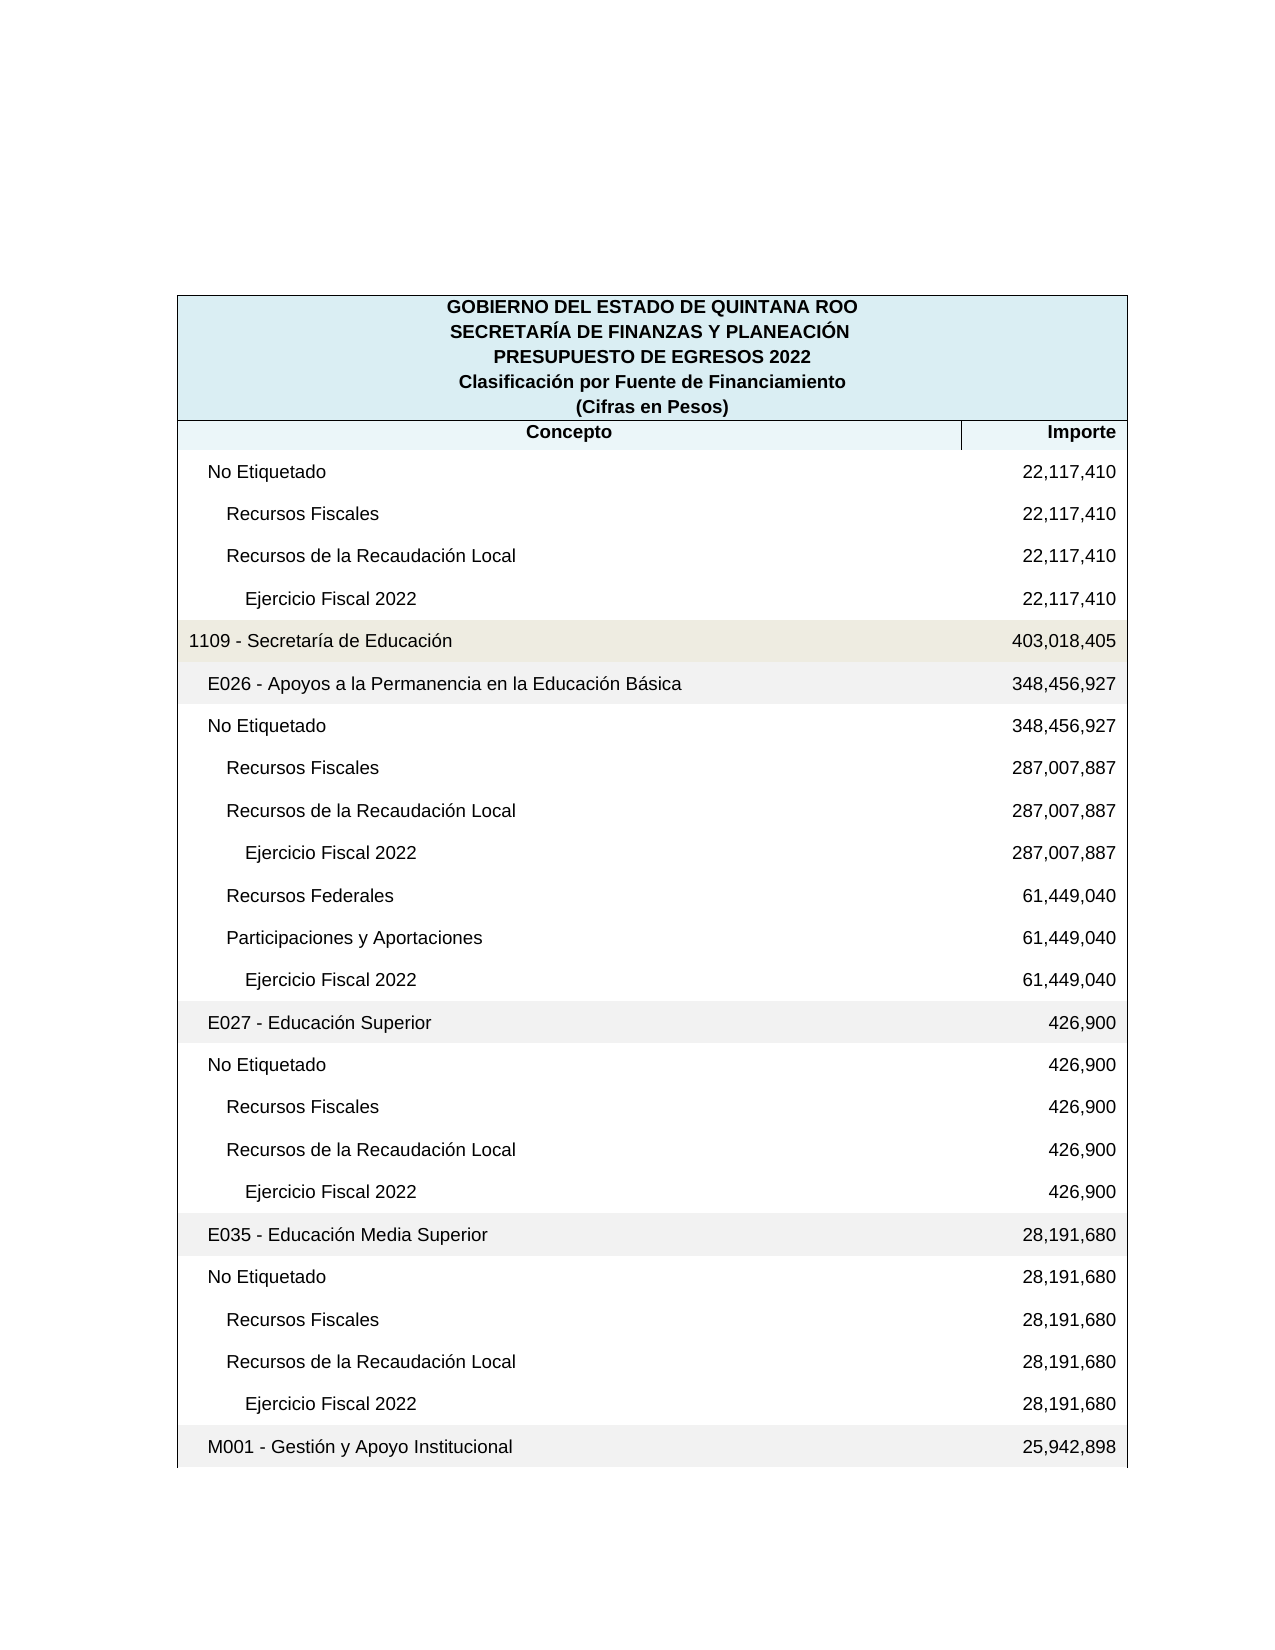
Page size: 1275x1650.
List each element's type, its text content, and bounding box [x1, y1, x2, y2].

table_cell No Etiquetado [178, 704, 974, 747]
table_cell 28,191,680 [974, 1340, 1127, 1383]
table_cell Recursos Fiscales [178, 747, 974, 789]
table_cell Recursos Federales [178, 874, 974, 916]
table_cell 426,900 [974, 1171, 1127, 1213]
table_cell Recursos Fiscales [178, 1086, 974, 1128]
table_cell Recursos de la Recaudación Local [178, 789, 974, 832]
table_cell M001 - Gestión y Apoyo Institucional [178, 1425, 974, 1467]
table_cell E027 - Educación Superior [178, 1001, 974, 1043]
table_cell 28,191,680 [974, 1383, 1127, 1425]
table_cell 61,449,040 [974, 874, 1127, 916]
table_cell 28,191,680 [974, 1256, 1127, 1298]
table_cell Ejercicio Fiscal 2022 [178, 577, 974, 619]
table_cell No Etiquetado [178, 450, 974, 492]
table_cell 22,117,410 [974, 493, 1127, 535]
table_cell 426,900 [974, 1128, 1127, 1171]
table_cell Ejercicio Fiscal 2022 [178, 1171, 974, 1213]
table_cell Concepto [178, 421, 961, 450]
table_cell Ejercicio Fiscal 2022 [178, 832, 974, 874]
table_cell 28,191,680 [974, 1298, 1127, 1340]
table_cell 426,900 [974, 1044, 1127, 1086]
table_cell Participaciones y Aportaciones [178, 916, 974, 959]
table_cell 22,117,410 [974, 450, 1127, 492]
table_cell 348,456,927 [974, 662, 1127, 704]
table_cell Importe [962, 421, 1127, 450]
table_cell 426,900 [974, 1086, 1127, 1128]
table_cell 287,007,887 [974, 832, 1127, 874]
table_cell 287,007,887 [974, 747, 1127, 789]
table_cell Ejercicio Fiscal 2022 [178, 1383, 974, 1425]
table_cell Ejercicio Fiscal 2022 [178, 959, 974, 1001]
table_cell Recursos de la Recaudación Local [178, 535, 974, 577]
table_cell No Etiquetado [178, 1044, 974, 1086]
table_cell E035 - Educación Media Superior [178, 1213, 974, 1256]
table_cell 25,942,898 [974, 1425, 1127, 1467]
table_cell 348,456,927 [974, 704, 1127, 747]
table_cell 403,018,405 [974, 620, 1127, 662]
table_cell 22,117,410 [974, 535, 1127, 577]
table_cell 22,117,410 [974, 577, 1127, 619]
table_cell 287,007,887 [974, 789, 1127, 832]
table_cell 61,449,040 [974, 916, 1127, 959]
table_cell 1109 - Secretaría de Educación [178, 620, 974, 662]
table_header GOBIERNO DEL ESTADO DE QUINTANA ROO SECRETARÍA DE FINANZAS Y PLANEACIÓN PRESUPUESTO DE EGRESOS 2022 Clasificación por Fuente de Financiamiento (Cifras en Pesos) [178, 296, 1127, 420]
table_cell No Etiquetado [178, 1256, 974, 1298]
table_cell Recursos de la Recaudación Local [178, 1340, 974, 1383]
table_cell 426,900 [974, 1001, 1127, 1043]
table_cell E026 - Apoyos a la Permanencia en la Educación Básica [178, 662, 974, 704]
table_cell Recursos Fiscales [178, 1298, 974, 1340]
table_cell 61,449,040 [974, 959, 1127, 1001]
table_cell Recursos de la Recaudación Local [178, 1128, 974, 1171]
table_cell 28,191,680 [974, 1213, 1127, 1256]
table_cell Recursos Fiscales [178, 493, 974, 535]
